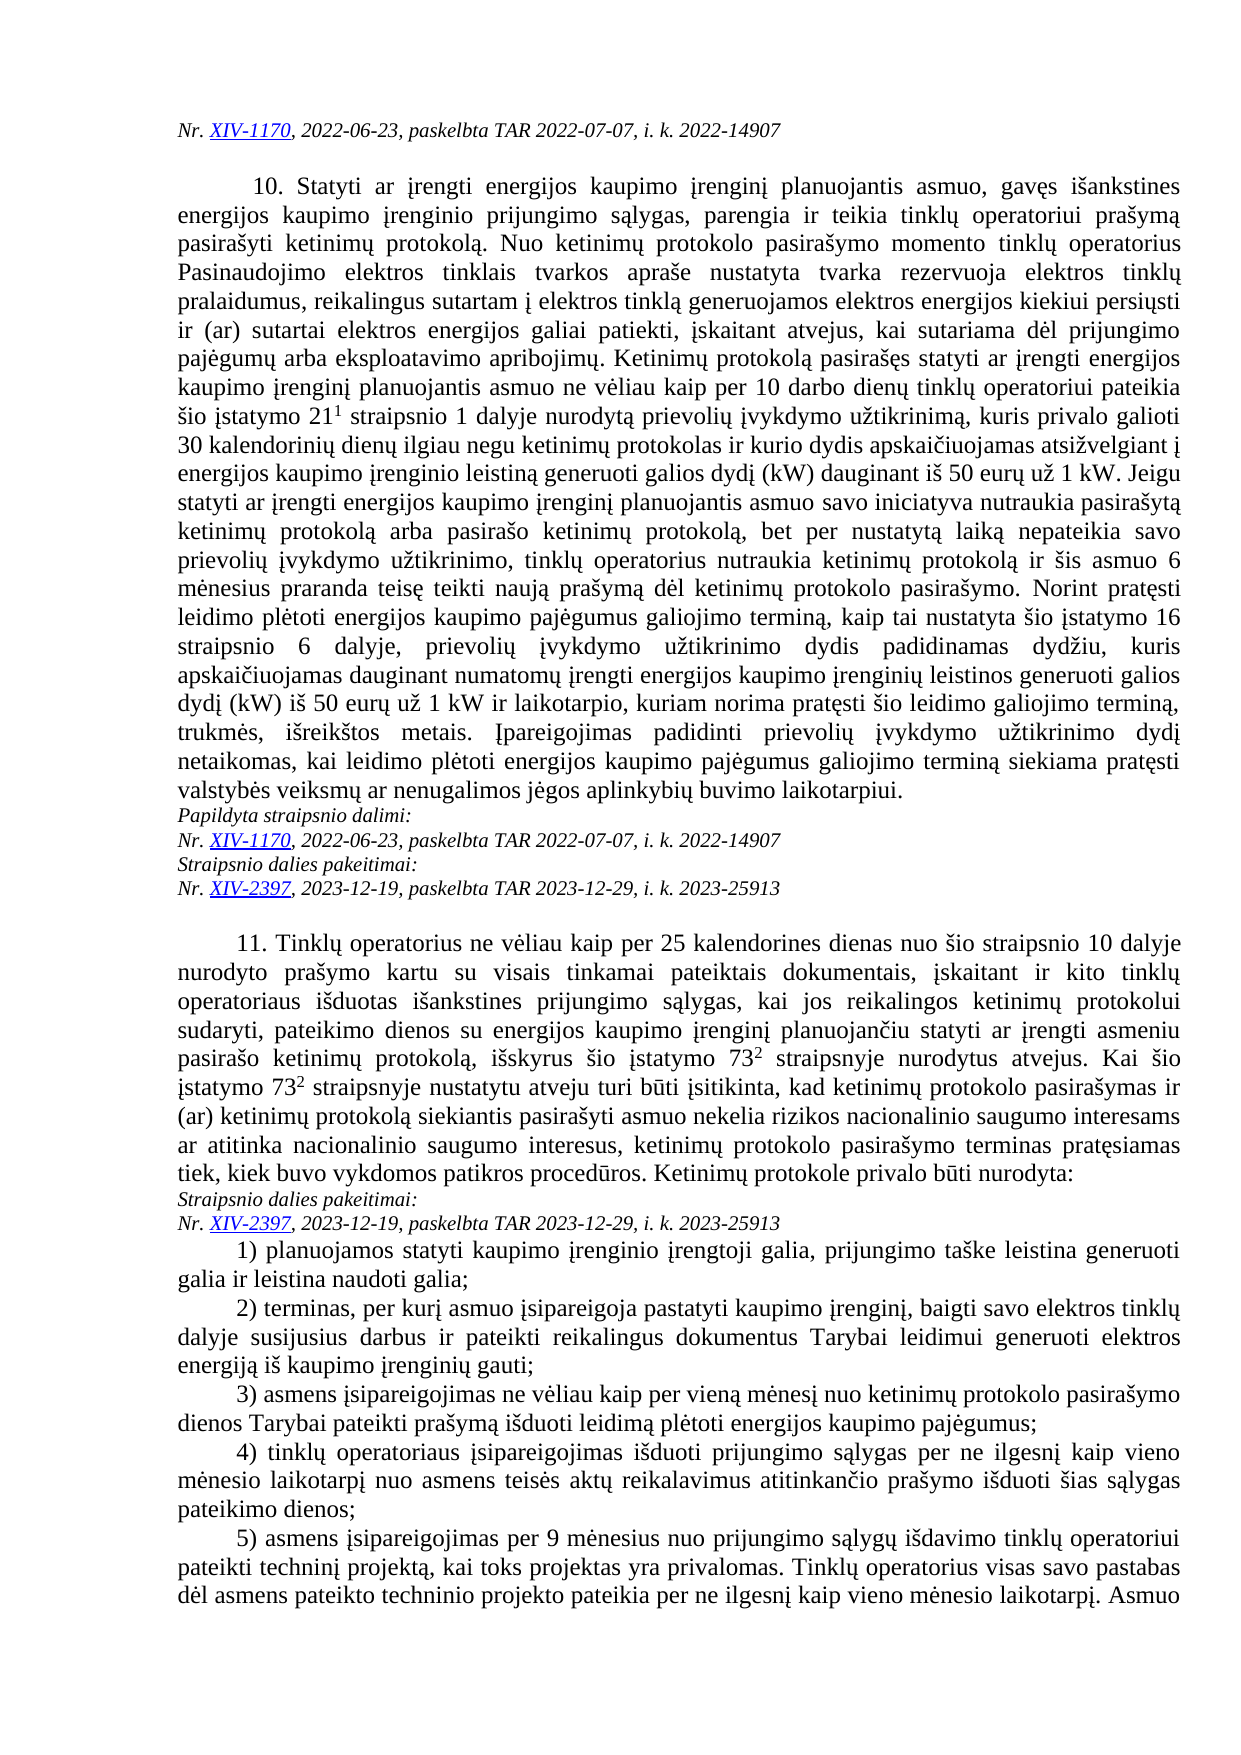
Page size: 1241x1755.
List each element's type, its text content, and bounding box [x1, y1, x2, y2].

text 10. Statyti ar įrengti energijos kaupimo įrenginį planuojantis asmuo, gavęs išankstines energijos kaupimo įrenginio prijungimo sąlygas, parengia ir teikia tinklų operatoriui prašymą pasirašyti ketinimų protokolą. Nuo ketinimų protokolo pasirašymo momento tinklų operatorius Pasinaudojimo elektros tinklais tvarkos apraše nustatyta tvarka rezervuoja elektros tinklų pralaidumus, reikalingus sutartam į elektros tinklą generuojamos elektros energijos kiekiui persiųsti ir (ar) sutartai elektros energijos galiai patiekti, įskaitant atvejus, kai sutariama dėl prijungimo pajėgumų arba eksploatavimo apribojimų. Ketinimų protokolą pasirašęs statyti ar įrengti energijos kaupimo įrenginį planuojantis asmuo ne vėliau kaip per 10 darbo dienų tinklų operatoriui pateikia šio įstatymo 211 straipsnio 1 dalyje nurodytą prievolių įvykdymo užtikrinimą, kuris privalo galioti 30 kalendorinių dienų ilgiau negu ketinimų protokolas ir kurio dydis apskaičiuojamas atsižvelgiant į energijos kaupimo įrenginio leistiną generuoti galios dydį (kW) dauginant iš 50 eurų už 1 kW. Jeigu statyti ar įrengti energijos kaupimo įrenginį planuojantis asmuo savo iniciatyva nutraukia pasirašytą ketinimų protokolą arba pasirašo ketinimų protokolą, bet per nustatytą laiką nepateikia savo prievolių įvykdymo užtikrinimo, tinklų operatorius nutraukia ketinimų protokolą ir šis asmuo 6 mėnesius praranda teisę teikti naują prašymą dėl ketinimų protokolo pasirašymo. Norint pratęsti leidimo plėtoti energijos kaupimo pajėgumus galiojimo terminą, kaip tai nustatyta šio įstatymo 16 straipsnio 6 dalyje, prievolių įvykdymo užtikrinimo dydis padidinamas dydžiu, kuris apskaičiuojamas dauginant numatomų įrengti energijos kaupimo įrenginių leistinos generuoti galios dydį (kW) iš 50 eurų už 1 kW ir laikotarpio, kuriam norima pratęsti šio leidimo galiojimo terminą, trukmės, išreikštos metais. Įpareigojimas padidinti prievolių įvykdymo užtikrinimo dydį netaikomas, kai leidimo plėtoti energijos kaupimo pajėgumus galiojimo terminą siekiama pratęsti valstybės veiksmų ar nenugalimos jėgos aplinkybių buvimo laikotarpiui. [177, 171, 1181, 803]
text 5) asmens įsipareigojimas per 9 mėnesius nuo prijungimo sąlygų išdavimo tinklų operatoriui pateikti techninį projektą, kai toks projektas yra privalomas. Tinklų operatorius visas savo pastabas dėl asmens pateikto techninio projekto pateikia per ne ilgesnį kaip vieno mėnesio laikotarpį. Asmuo [177, 1523, 1181, 1609]
text 3) asmens įsipareigojimas ne vėliau kaip per vieną mėnesį nuo ketinimų protokolo pasirašymo dienos Tarybai pateikti prašymą išduoti leidimą plėtoti energijos kaupimo pajėgumus; [177, 1379, 1181, 1437]
text Nr. XIV-2397, 2023-12-19, paskelbta TAR 2023-12-29, i. k. 2023-25913 [177, 1211, 1181, 1235]
text Straipsnio dalies pakeitimai: [177, 1187, 1181, 1211]
text 11. Tinklų operatorius ne vėliau kaip per 25 kalendorines dienas nuo šio straipsnio 10 dalyje nurodyto prašymo kartu su visais tinkamai pateiktais dokumentais, įskaitant ir kito tinklų operatoriaus išduotas išankstines prijungimo sąlygas, kai jos reikalingos ketinimų protokolui sudaryti, pateikimo dienos su energijos kaupimo įrenginį planuojančiu statyti ar įrengti asmeniu pasirašo ketinimų protokolą, išskyrus šio įstatymo 732 straipsnyje nurodytus atvejus. Kai šio įstatymo 732 straipsnyje nustatytu atveju turi būti įsitikinta, kad ketinimų protokolo pasirašymas ir (ar) ketinimų protokolą siekiantis pasirašyti asmuo nekelia rizikos nacionalinio saugumo interesams ar atitinka nacionalinio saugumo interesus, ketinimų protokolo pasirašymo terminas pratęsiamas tiek, kiek buvo vykdomos patikros procedūros. Ketinimų protokole privalo būti nurodyta: [177, 928, 1181, 1187]
text Nr. XIV-2397, 2023-12-19, paskelbta TAR 2023-12-29, i. k. 2023-25913 [177, 876, 1181, 900]
text 1) planuojamos statyti kaupimo įrenginio įrengtoji galia, prijungimo taške leistina generuoti galia ir leistina naudoti galia; [177, 1235, 1181, 1293]
text 2) terminas, per kurį asmuo įsipareigoja pastatyti kaupimo įrenginį, baigti savo elektros tinklų dalyje susijusius darbus ir pateikti reikalingus dokumentus Tarybai leidimui generuoti elektros energiją iš kaupimo įrenginių gauti; [177, 1293, 1181, 1379]
text Nr. XIV-1170, 2022-06-23, paskelbta TAR 2022-07-07, i. k. 2022-14907 [177, 827, 1181, 852]
text Papildyta straipsnio dalimi: [177, 803, 1181, 827]
text Straipsnio dalies pakeitimai: [177, 852, 1181, 876]
text 4) tinklų operatoriaus įsipareigojimas išduoti prijungimo sąlygas per ne ilgesnį kaip vieno mėnesio laikotarpį nuo asmens teisės aktų reikalavimus atitinkančio prašymo išduoti šias sąlygas pateikimo dienos; [177, 1437, 1181, 1523]
text Nr. XIV-1170, 2022-06-23, paskelbta TAR 2022-07-07, i. k. 2022-14907 [177, 118, 1181, 142]
